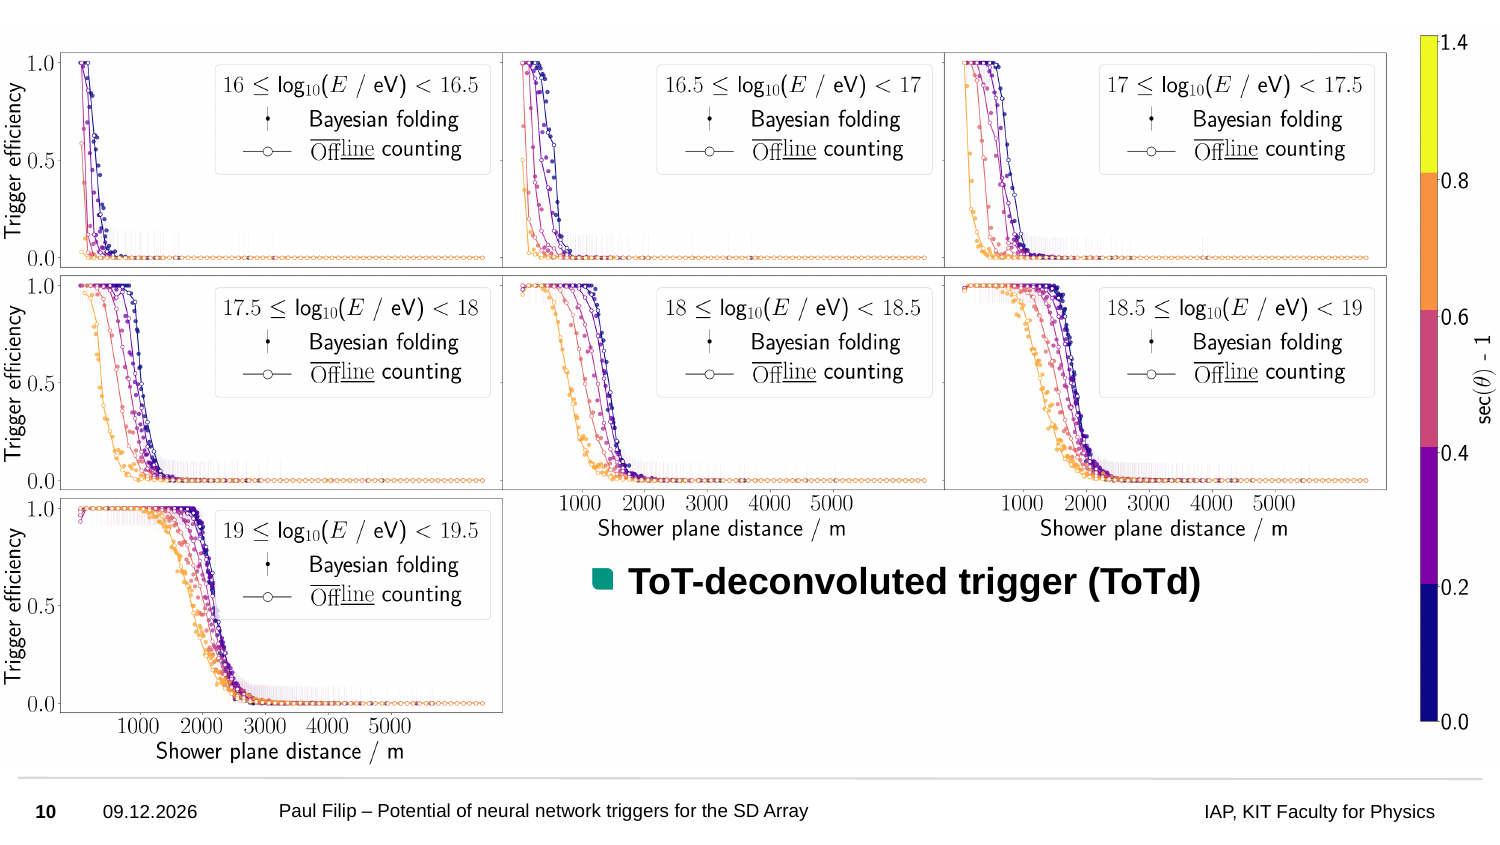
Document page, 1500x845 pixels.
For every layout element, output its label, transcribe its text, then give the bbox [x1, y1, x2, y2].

list ToT-deconvoluted trigger (ToTd) [544, 562, 1388, 751]
picture [0, 29, 1500, 768]
